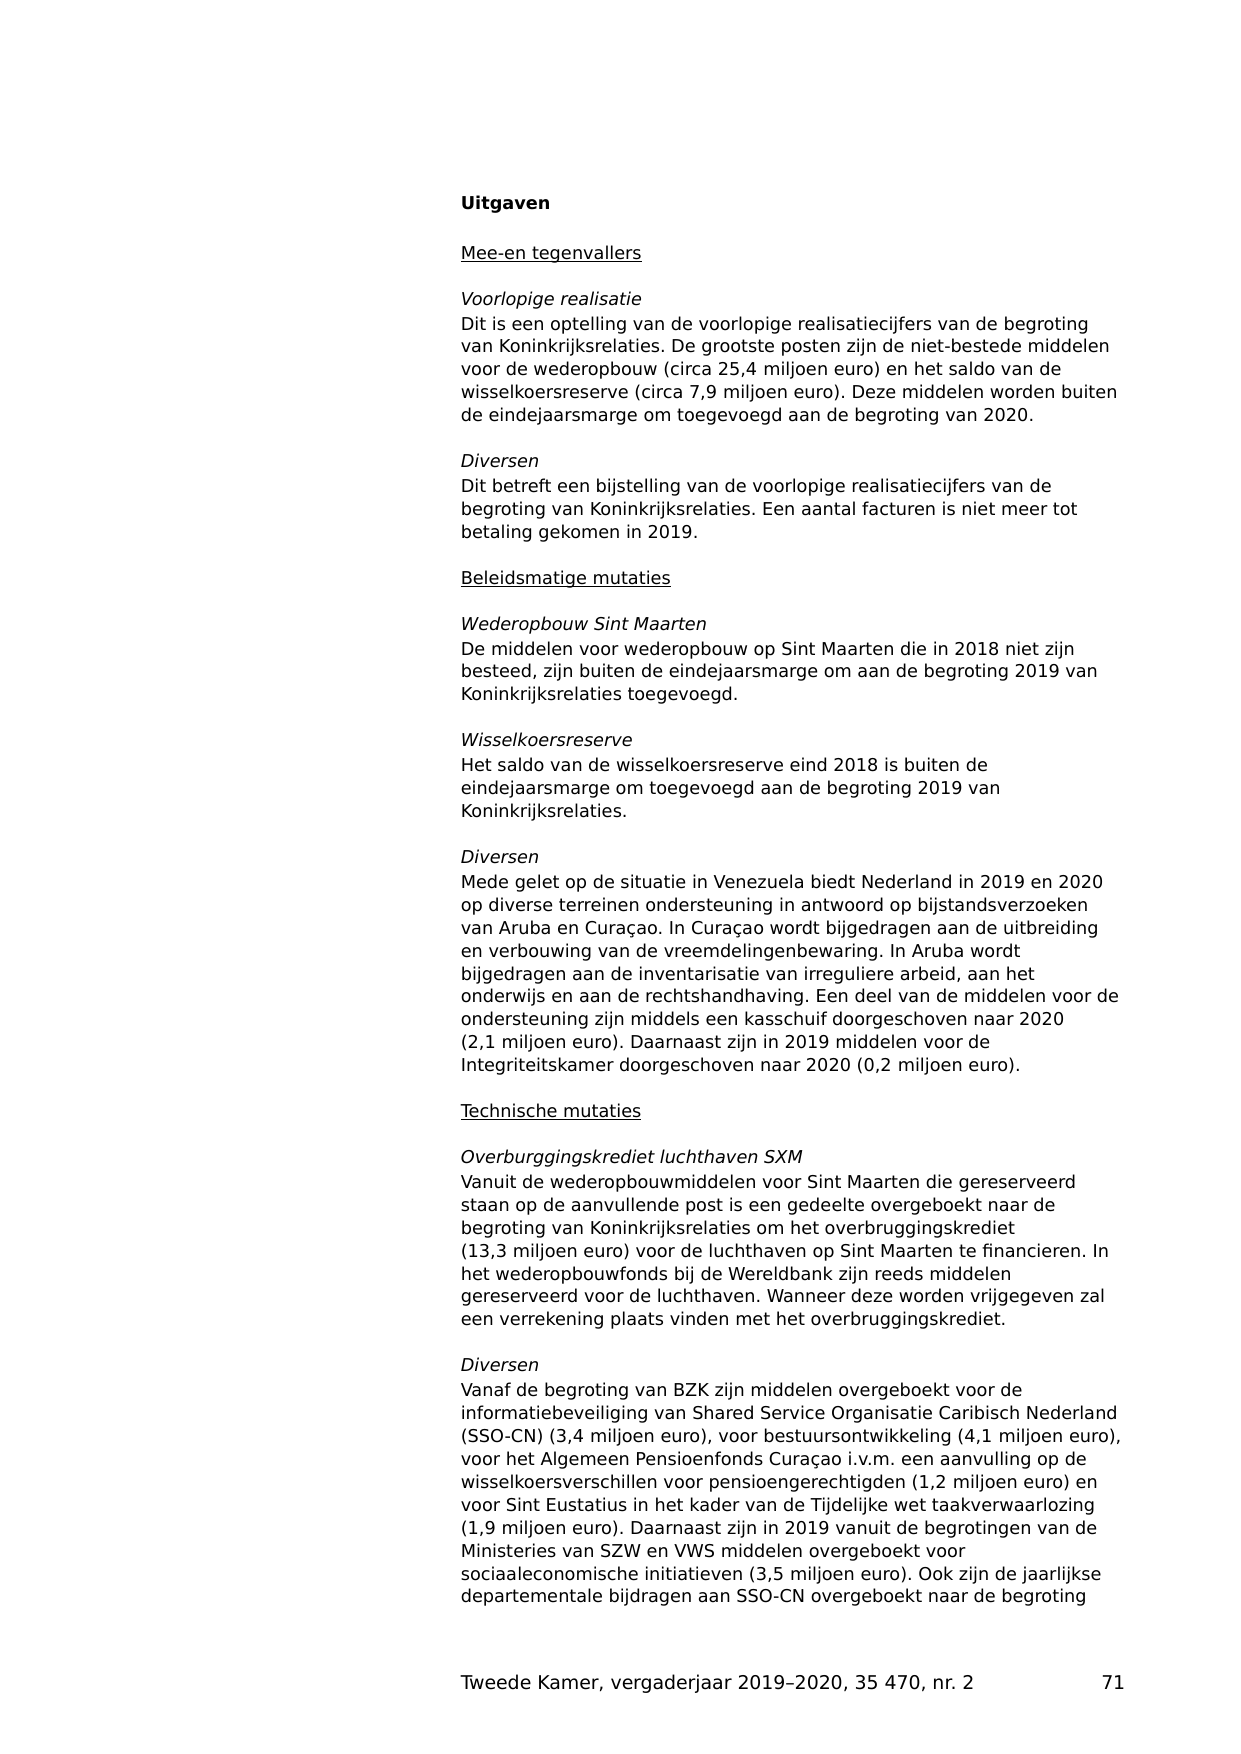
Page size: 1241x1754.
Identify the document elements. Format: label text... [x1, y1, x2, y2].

text Dit betreft een bijstelling van de voorlopige realisatiecijfers van de begroting van Koninkrijksrelaties. Een aantal facturen is niet meer tot betaling gekomen in 2019. [461, 474, 1125, 543]
text Technische mutaties [461, 1099, 1125, 1122]
text Dit is een optelling van de voorlopige realisatiecijfers van de begroting van Koninkrijksrelaties. De grootste posten zijn de niet-bestede middelen voor de wederopbouw (circa 25,4 miljoen euro) en het saldo van de wisselkoersreserve (circa 7,9 miljoen euro). Deze middelen worden buiten de eindejaarsmarge om toegevoegd aan de begroting van 2020. [461, 312, 1125, 426]
text Beleidsmatige mutaties [461, 566, 1125, 589]
text De middelen voor wederopbouw op Sint Maarten die in 2018 niet zijn besteed, zijn buiten de eindejaarsmarge om aan de begroting 2019 van Koninkrijksrelaties toegevoegd. [461, 637, 1125, 705]
text Mee-en tegenvallers [461, 241, 1125, 264]
text Overburggingskrediet luchthaven SXM [461, 1145, 1125, 1168]
text Het saldo van de wisselkoersreserve eind 2018 is buiten de eindejaarsmarge om toegevoegd aan de begroting 2019 van Koninkrijksrelaties. [461, 753, 1125, 822]
text Diversen [461, 845, 1125, 868]
text Vanuit de wederopbouwmiddelen voor Sint Maarten die gereserveerd staan op de aanvullende post is een gedeelte overgeboekt naar de begroting van Koninkrijksrelaties om het overbruggingskrediet (13,3 miljoen euro) voor de luchthaven op Sint Maarten te financieren. In het wederopbouwfonds bij de Wereldbank zijn reeds middelen gereserveerd voor de luchthaven. Wanneer deze worden vrijgegeven zal een verrekening plaats vinden met het overbruggingskrediet. [461, 1170, 1125, 1330]
text Uitgaven [461, 191, 1125, 214]
text Wederopbouw Sint Maarten [461, 612, 1125, 634]
text Voorlopige realisatie [461, 287, 1125, 309]
text Mede gelet op de situatie in Venezuela biedt Nederland in 2019 en 2020 op diverse terreinen ondersteuning in antwoord op bijstandsverzoeken van Aruba en Curaçao. In Curaçao wordt bijgedragen aan de uitbreiding en verbouwing van de vreemdelingenbewaring. In Aruba wordt bijgedragen aan de inventarisatie van irreguliere arbeid, aan het onderwijs en aan de rechtshandhaving. Een deel van de middelen voor de ondersteuning zijn middels een kasschuif doorgeschoven naar 2020 (2,1 miljoen euro). Daarnaast zijn in 2019 middelen voor de Integriteitskamer doorgeschoven naar 2020 (0,2 miljoen euro). [461, 870, 1125, 1076]
text Diversen [461, 1353, 1125, 1376]
text Diversen [461, 449, 1125, 472]
text Vanaf de begroting van BZK zijn middelen overgeboekt voor de informatiebeveiliging van Shared Service Organisatie Caribisch Nederland (SSO-CN) (3,4 miljoen euro), voor bestuursontwikkeling (4,1 miljoen euro), voor het Algemeen Pensioenfonds Curaçao i.v.m. een aanvulling op de wisselkoersverschillen voor pensioengerechtigden (1,2 miljoen euro) en voor Sint Eustatius in het kader van de Tijdelijke wet taakverwaarlozing (1,9 miljoen euro). Daarnaast zijn in 2019 vanuit de begrotingen van de Ministeries van SZW en VWS middelen overgeboekt voor sociaaleconomische initiatieven (3,5 miljoen euro). Ook zijn de jaarlijkse departementale bijdragen aan SSO-CN overgeboekt naar de begroting [461, 1378, 1125, 1607]
text Wisselkoersreserve [461, 728, 1125, 751]
